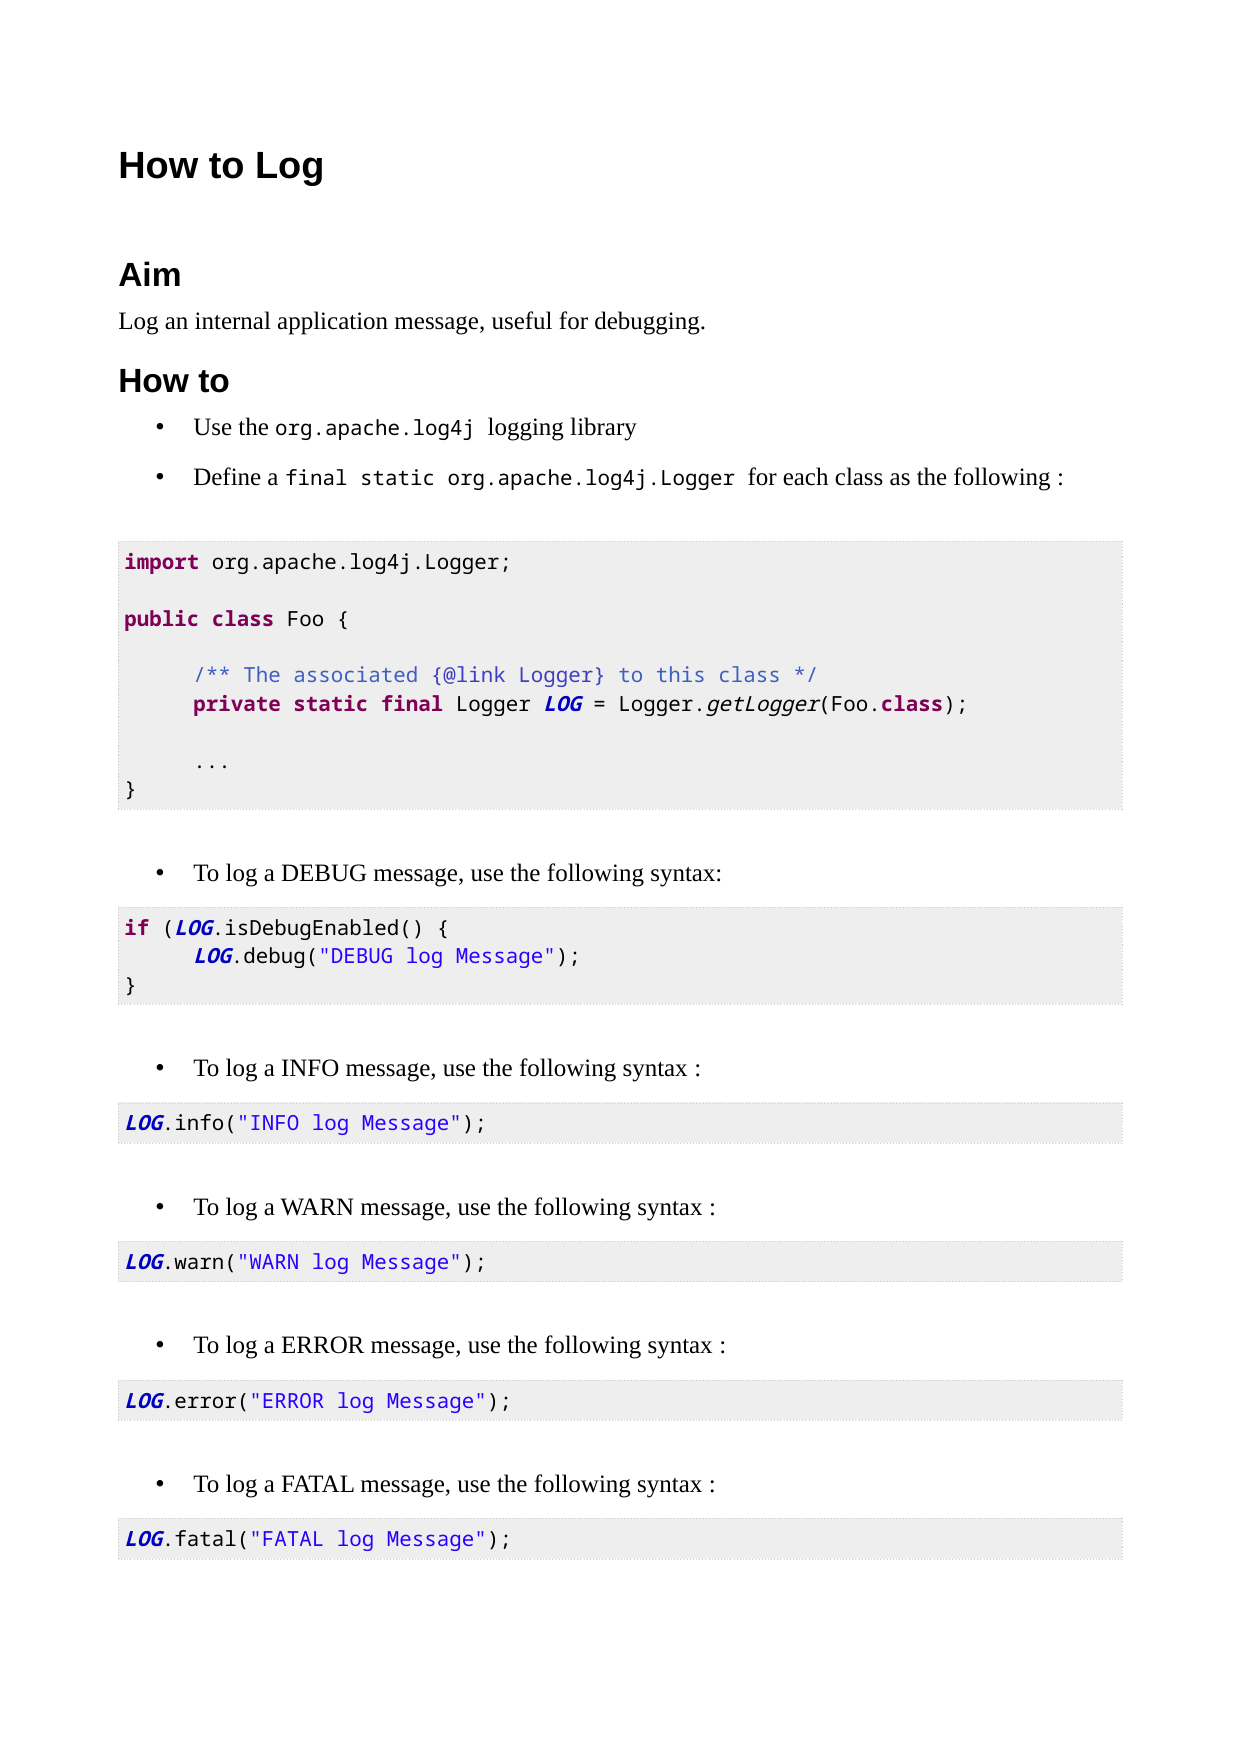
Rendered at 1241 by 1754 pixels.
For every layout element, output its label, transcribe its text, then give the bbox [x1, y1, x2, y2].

list To log a INFO message, use the following syntax : [156, 1053, 1122, 1082]
list To log a ERROR message, use the following syntax : [156, 1331, 1122, 1359]
text LOG.error("ERROR log Message"); [118, 1380, 1122, 1420]
list To log a DEBUG message, use the following syntax: [156, 858, 1122, 887]
text LOG.debug("DEBUG log Message"); [118, 935, 1122, 964]
text Log an internal application message, useful for debugging. [118, 306, 1122, 334]
text LOG.fatal("FATAL log Message"); [118, 1518, 1122, 1559]
subtitle How to Log [118, 143, 1122, 187]
list Use the org.apache.log4j logging library [156, 412, 1122, 442]
list To log a WARN message, use the following syntax : [156, 1192, 1122, 1221]
text private static final Logger LOG = Logger.getLogger(Foo.class); [118, 683, 1122, 711]
text LOG.info("INFO log Message"); [118, 1102, 1122, 1143]
text public class Foo { [118, 598, 1122, 626]
text } [118, 964, 1122, 1004]
text import org.apache.log4j.Logger; [118, 541, 1122, 569]
text ... [118, 740, 1122, 768]
subtitle How to [118, 361, 1122, 400]
text } [118, 768, 1122, 809]
list Define a final static org.apache.log4j.Logger for each class as the following : [156, 462, 1122, 492]
text LOG.warn("WARN log Message"); [118, 1241, 1122, 1282]
subtitle Aim [118, 254, 1122, 293]
text /** The associated {@link Logger} to this class */ [118, 654, 1122, 683]
text if (LOG.isDebugEnabled() { [118, 907, 1122, 935]
list To log a FATAL message, use the following syntax : [156, 1469, 1122, 1498]
